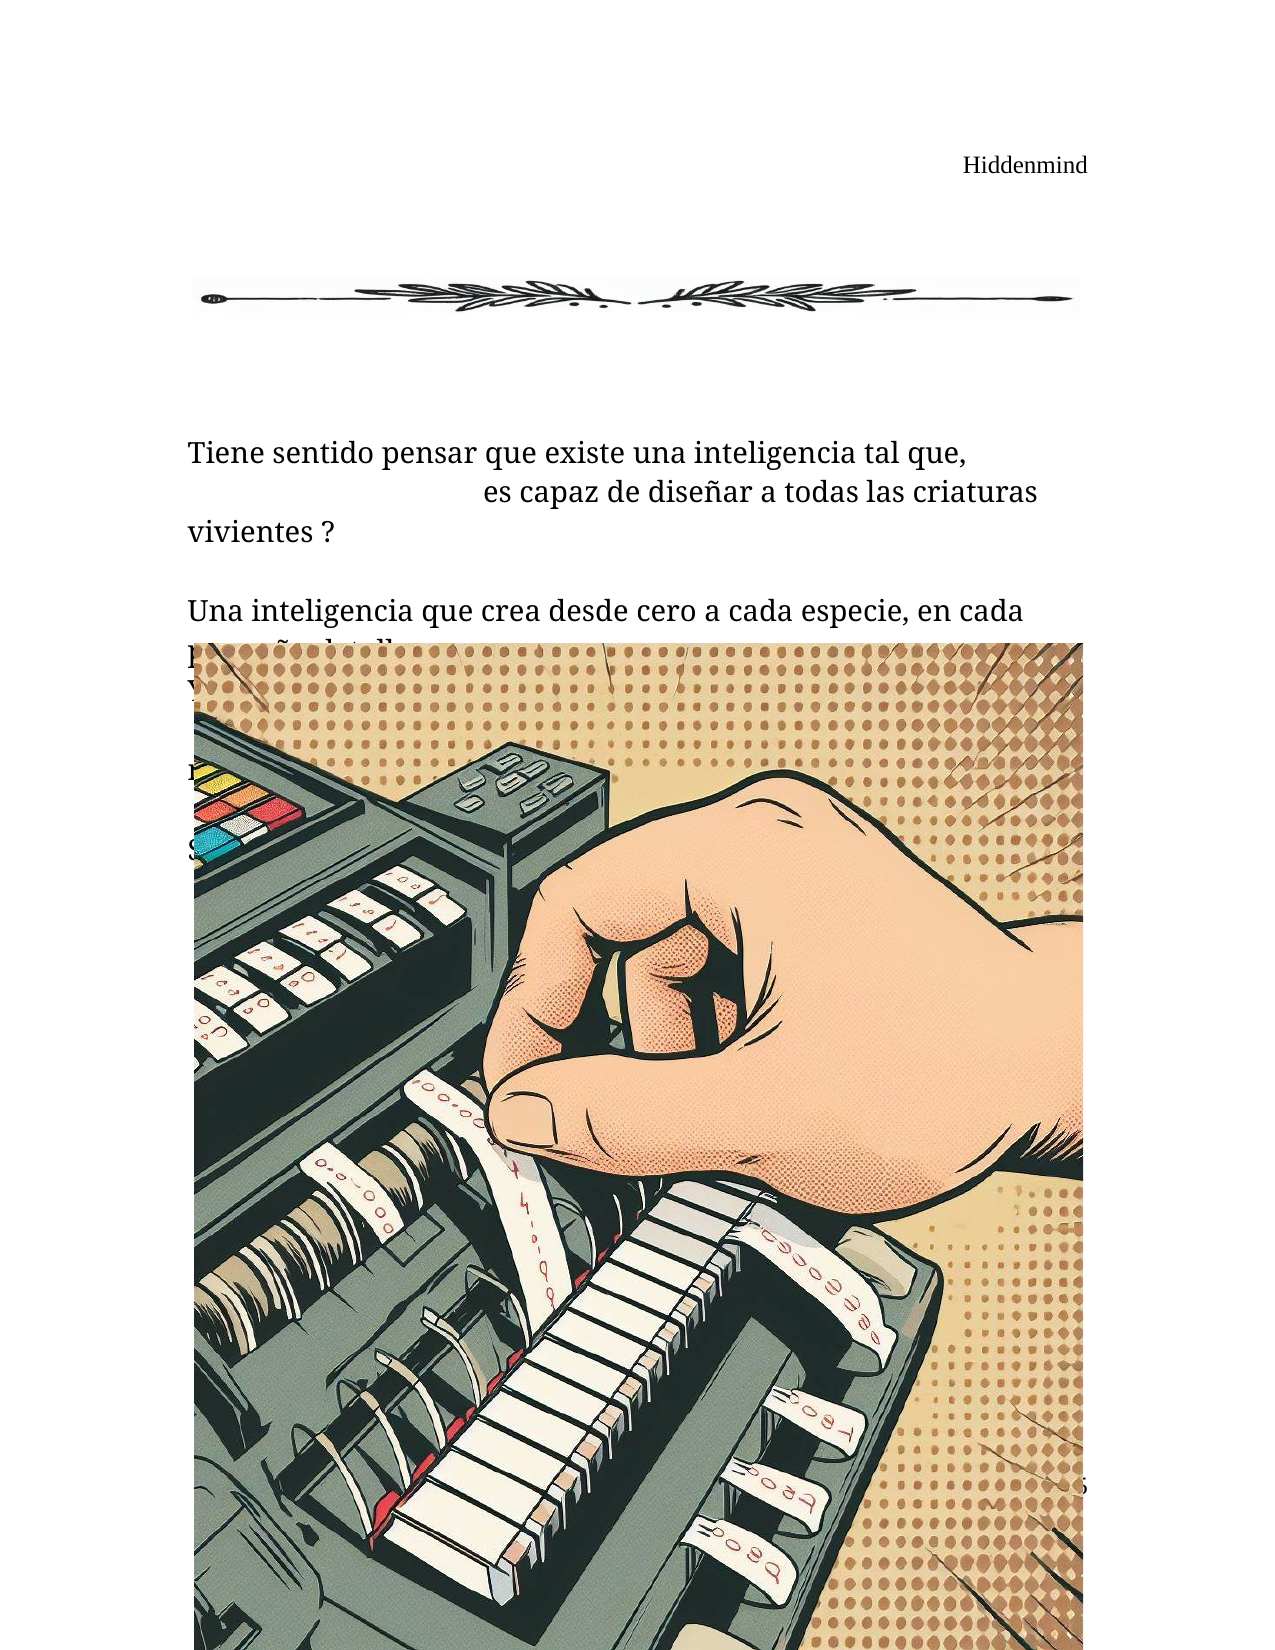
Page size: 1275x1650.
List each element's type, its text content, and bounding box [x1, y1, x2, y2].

picture [191, 276, 1081, 313]
text Una inteligencia que crea desde cero a cada especie, en cada pequeño detalle. [187, 591, 1087, 670]
text Tiene sentido pensar que existe una inteligencia tal que, [187, 432, 1087, 472]
text es capaz de diseñar a todas las criaturas vivientes ? [187, 472, 1087, 551]
picture [194, 643, 1084, 1650]
